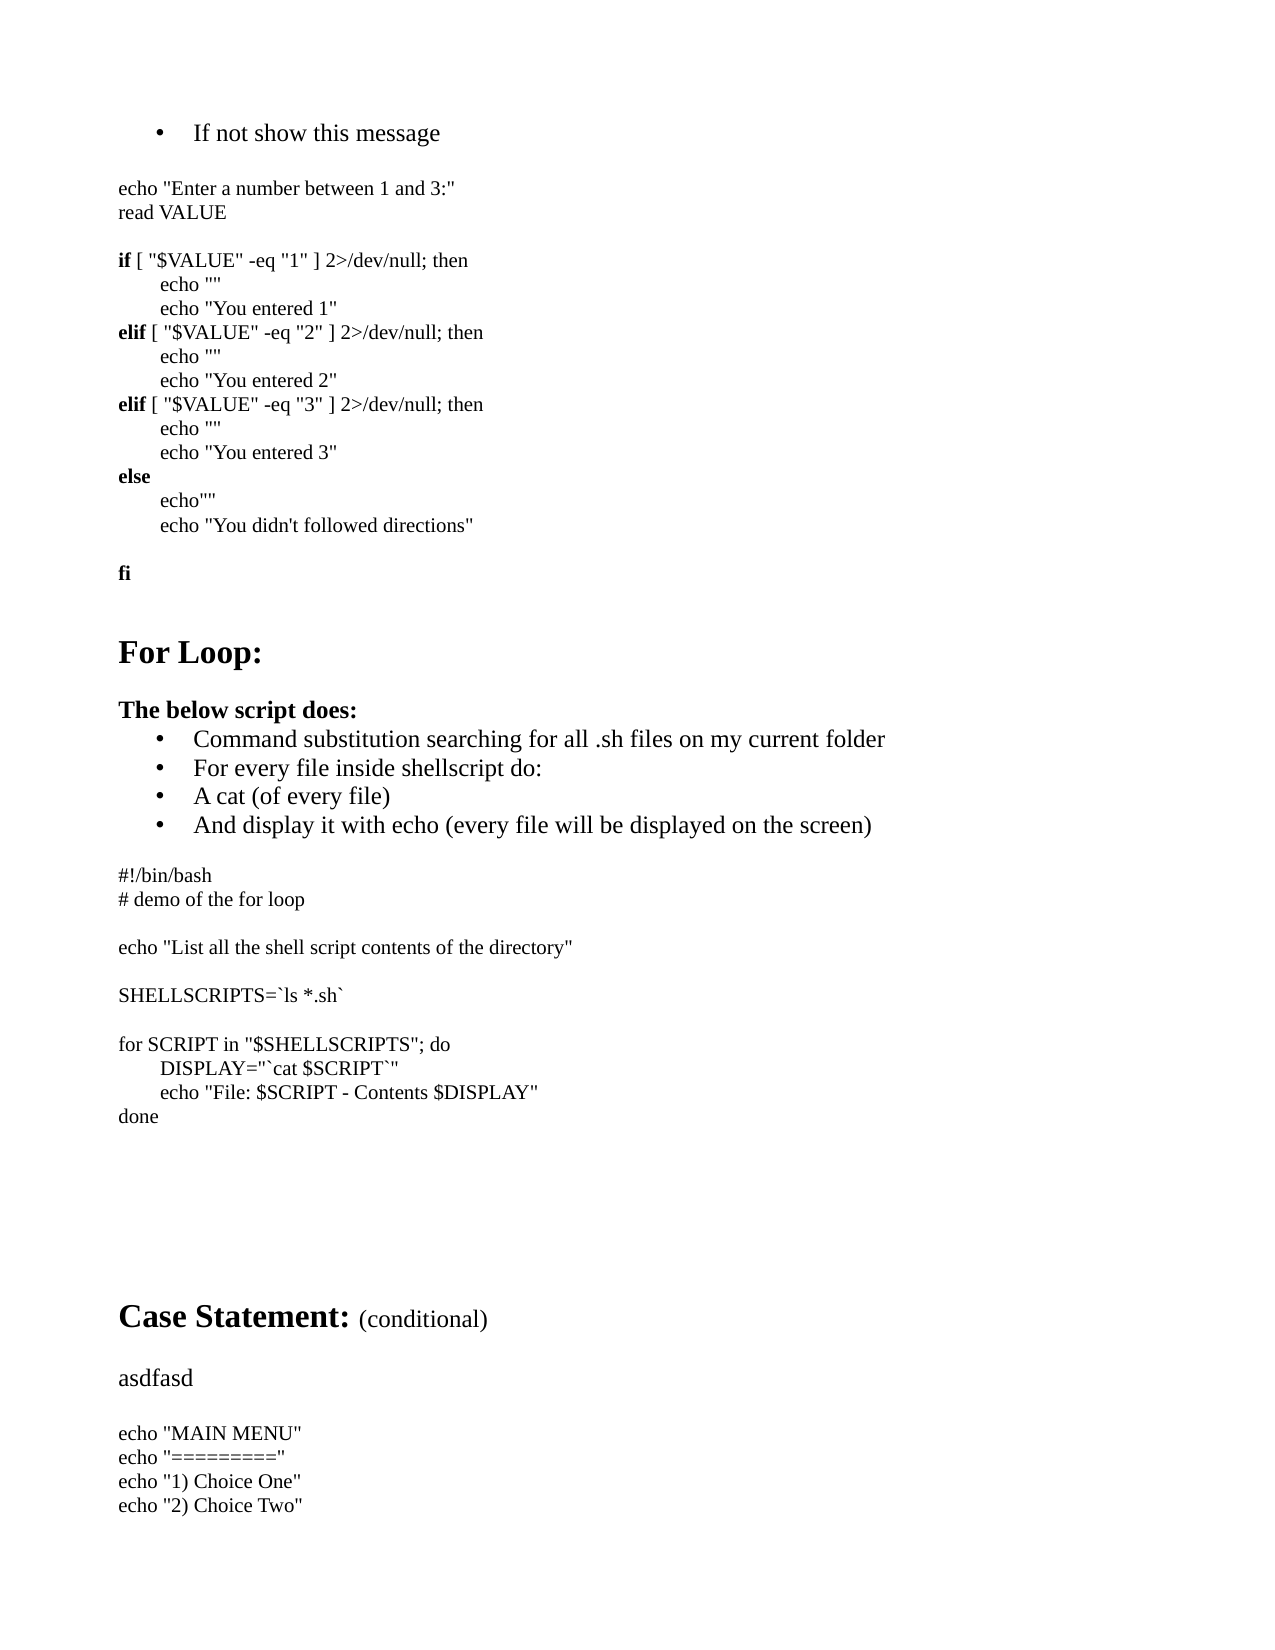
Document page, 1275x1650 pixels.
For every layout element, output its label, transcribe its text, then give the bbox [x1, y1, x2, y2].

text elif [ "$VALUE" -eq "2" ] 2>/dev/null; then [118, 320, 1157, 344]
list If not show this message [156, 118, 1157, 147]
text read VALUE [118, 200, 1157, 224]
text if [ "$VALUE" -eq "1" ] 2>/dev/null; then [118, 248, 1157, 272]
text elif [ "$VALUE" -eq "3" ] 2>/dev/null; then [118, 392, 1157, 416]
text for SCRIPT in "$SHELLSCRIPTS"; do [118, 1031, 1157, 1056]
text echo "File: $SCRIPT - Contents $DISPLAY" [118, 1079, 1157, 1104]
text DISPLAY="`cat $SCRIPT`" [118, 1056, 1157, 1079]
text echo "=========" [118, 1445, 1157, 1469]
text Case Statement: (conditional) [118, 1296, 1157, 1334]
list And display it with echo (every file will be displayed on the screen) [156, 810, 1157, 839]
list For every file inside shellscript do: [156, 753, 1157, 781]
text echo "Enter a number between 1 and 3:" [118, 176, 1157, 200]
text fi [118, 561, 1157, 585]
text echo"" [118, 488, 1157, 512]
text echo "List all the shell script contents of the directory" [118, 935, 1157, 959]
text For Loop: [118, 633, 1157, 671]
text else [118, 464, 1157, 488]
text echo "" [118, 344, 1157, 368]
text asdfasd [118, 1363, 1157, 1392]
text echo "" [118, 272, 1157, 296]
text SHELLSCRIPTS=`ls *.sh` [118, 983, 1157, 1007]
text The below script does: [118, 695, 1157, 724]
text echo "1) Choice One" [118, 1469, 1157, 1493]
text echo "You didn't followed directions" [118, 512, 1157, 537]
text echo "You entered 2" [118, 368, 1157, 392]
text echo "MAIN MENU" [118, 1421, 1157, 1445]
text # demo of the for loop [118, 887, 1157, 911]
text echo "2) Choice Two" [118, 1493, 1157, 1517]
list Command substitution searching for all .sh files on my current folder [156, 724, 1157, 753]
text echo "You entered 3" [118, 440, 1157, 464]
text echo "" [118, 416, 1157, 440]
text echo "You entered 1" [118, 296, 1157, 320]
text #!/bin/bash [118, 863, 1157, 887]
list A cat (of every file) [156, 781, 1157, 810]
text done [118, 1104, 1157, 1128]
